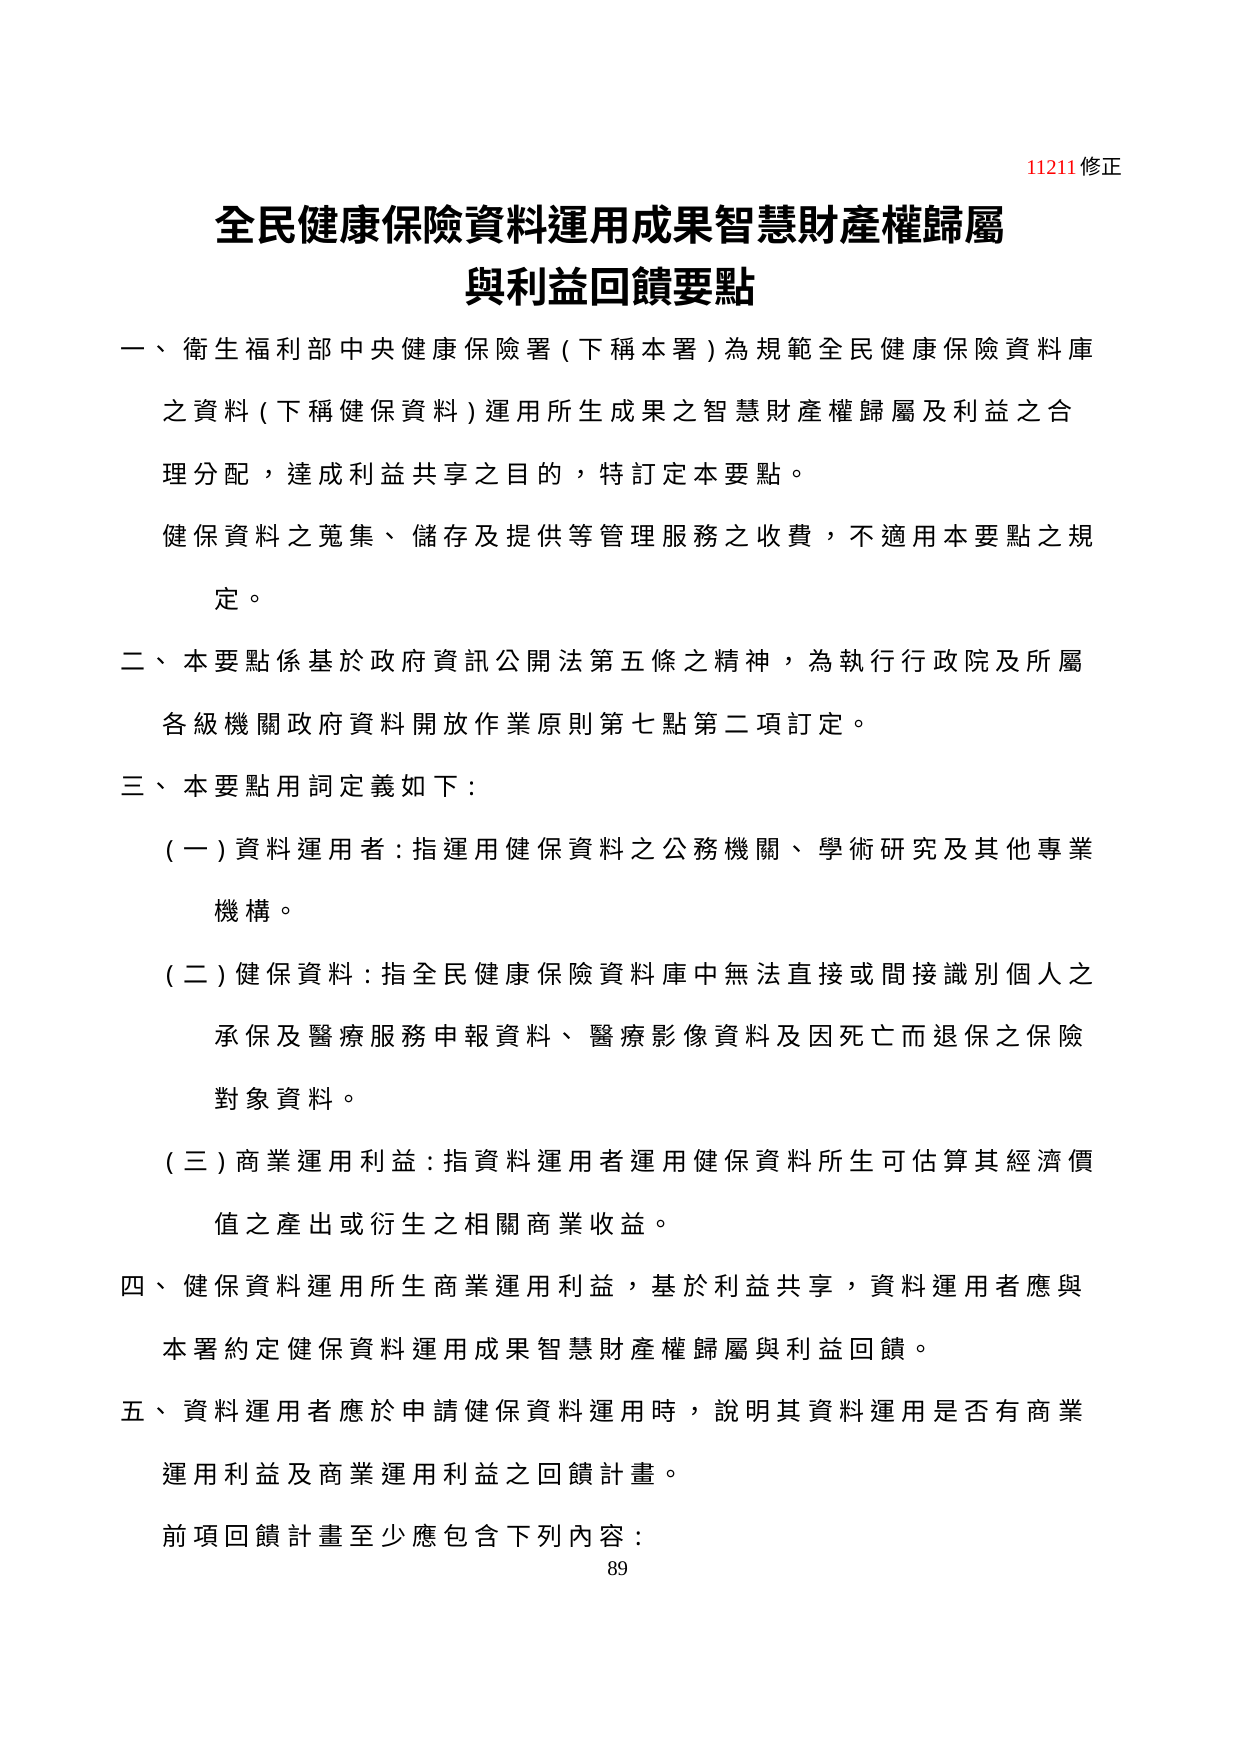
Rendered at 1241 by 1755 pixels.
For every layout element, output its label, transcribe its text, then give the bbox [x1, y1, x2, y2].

text 前項回饋計畫至少應包含下列內容: [152, 1493, 1103, 1556]
text 健保資料之蒐集、儲存及提供等管理服務之收費，不適用本要點之規定。 [152, 493, 1103, 618]
text (三)商業運用利益:指資料運用者運用健保資料所生可估算其經濟價值之產出或衍生之相關商業收益。 [152, 1118, 1103, 1243]
text (二)健保資料:指全民健康保險資料庫中無法直接或間接識別個人之承保及醫療服務申報資料、醫療影像資料及因死亡而退保之保險對象資料。 [152, 931, 1103, 1118]
text 與利益回饋要點 [102, 243, 1103, 306]
text 一、衛生福利部中央健康保險署(下稱本署)為規範全民健康保險資料庫之資料(下稱健保資料)運用所生成果之智慧財產權歸屬及利益之合理分配，達成利益共享之目的，特訂定本要點。 [117, 306, 1117, 493]
text 五、資料運用者應於申請健保資料運用時，說明其資料運用是否有商業運用利益及商業運用利益之回饋計畫。 [117, 1368, 1117, 1493]
text (一)資料運用者:指運用健保資料之公務機關、學術研究及其他專業機構。 [152, 806, 1103, 931]
text 四、健保資料運用所生商業運用利益，基於利益共享，資料運用者應與本署約定健保資料運用成果智慧財產權歸屬與利益回饋。 [117, 1243, 1117, 1368]
text 三、本要點用詞定義如下: [103, 743, 1103, 806]
text 全民健康保險資料運用成果智慧財產權歸屬 [102, 181, 1103, 243]
text 二、本要點係基於政府資訊公開法第五條之精神，為執行行政院及所屬各級機關政府資料開放作業原則第七點第二項訂定。 [103, 618, 1103, 743]
